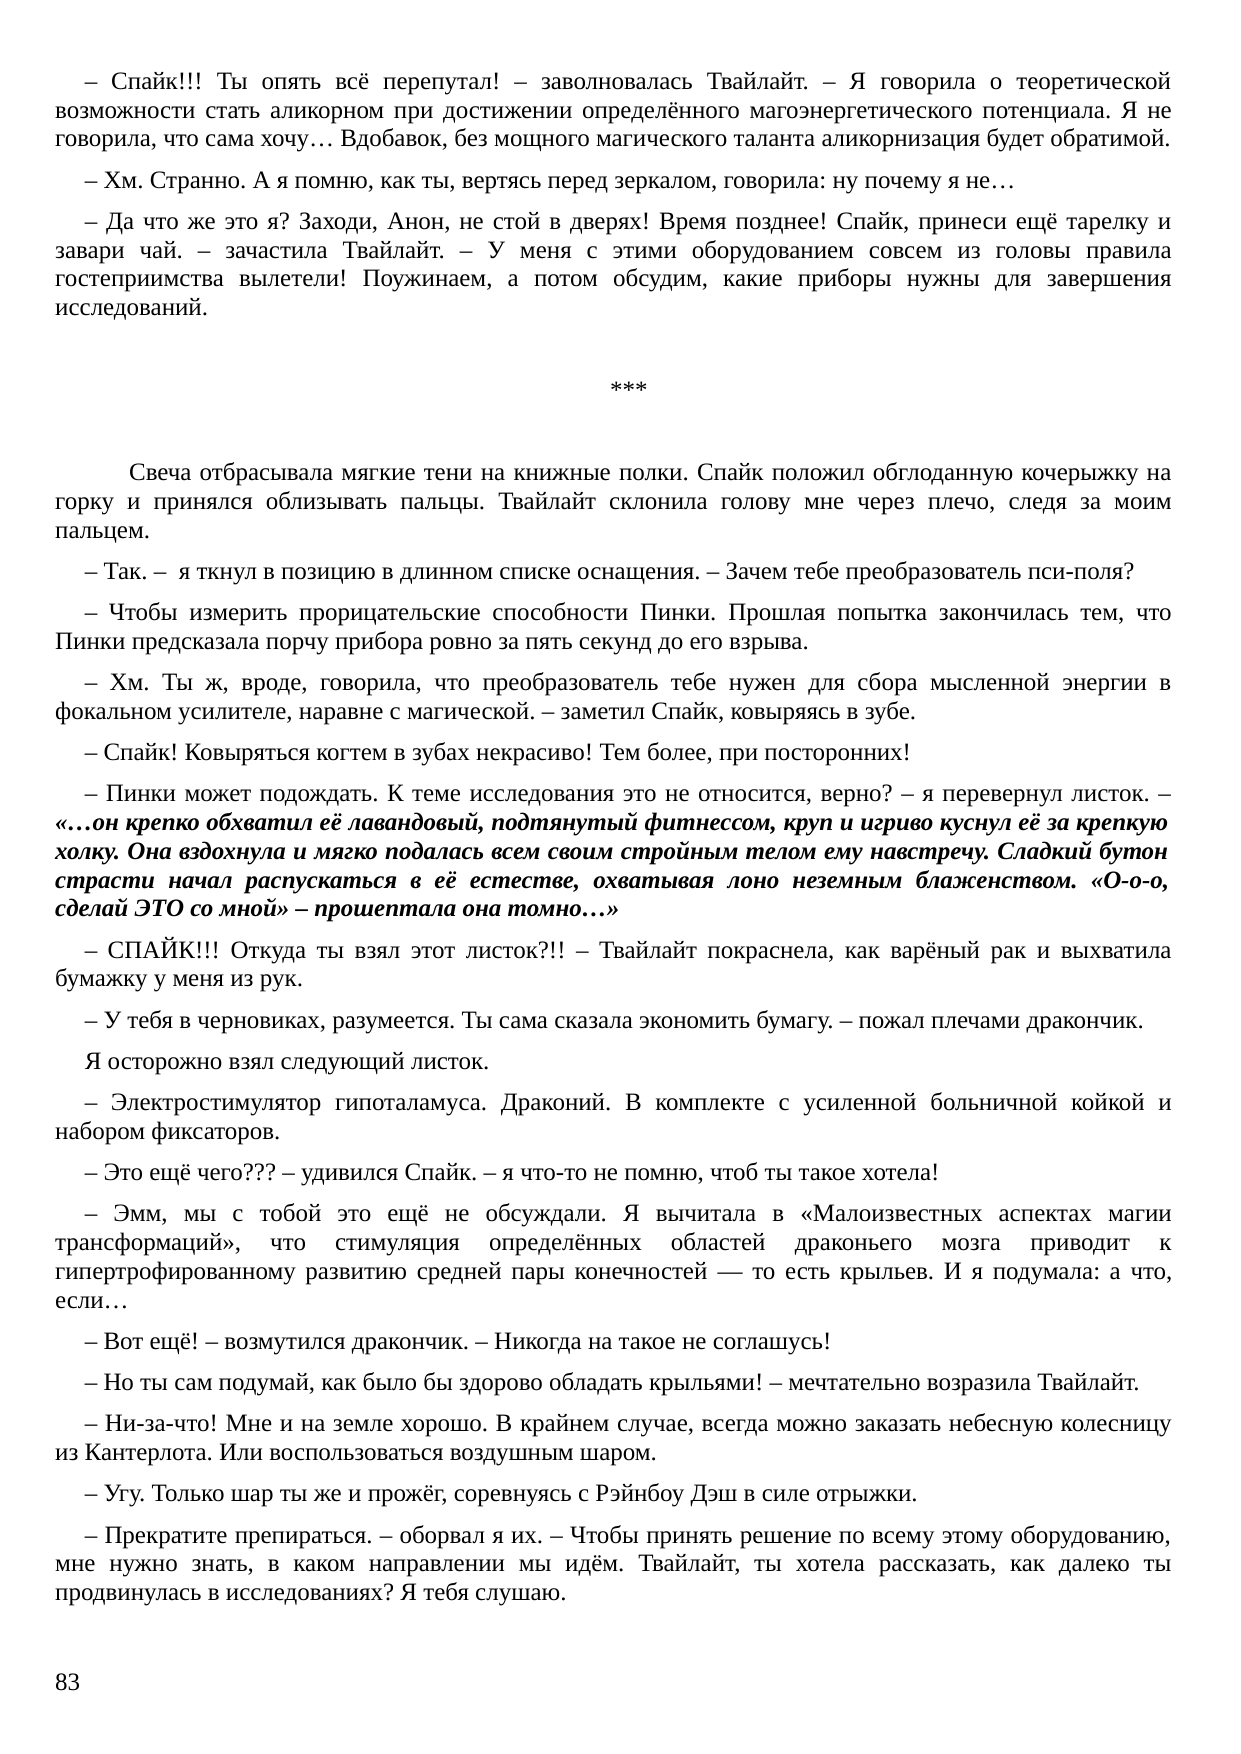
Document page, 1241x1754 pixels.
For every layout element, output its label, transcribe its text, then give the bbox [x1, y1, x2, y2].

text – У тебя в черновиках, разумеется. Ты сама сказала экономить бумагу. – пожал плечами дракончик. [55, 1005, 1173, 1033]
text – Хм. Странно. А я помню, как ты, вертясь перед зеркалом, говорила: ну почему я не… [55, 165, 1173, 193]
text *** [55, 375, 1173, 403]
text – Эмм, мы с тобой это ещё не обсуждали. Я вычитала в «Малоизвестных аспектах магии трансформаций», что стимуляция определённых областей драконьего мозга приводит к гипертрофированному развитию средней пары конечностей — то есть крыльев. И я подумала: а что, если… [55, 1198, 1173, 1313]
text – Чтобы измерить прорицательские способности Пинки. Прошлая попытка закончилась тем, что Пинки предсказала порчу прибора ровно за пять секунд до его взрыва. [55, 597, 1173, 655]
text – Так. – я ткнул в позицию в длинном списке оснащения. – Зачем тебе преобразователь пси-поля? [55, 556, 1173, 585]
text – Вот ещё! – возмутился дракончик. – Никогда на такое не соглашусь! [55, 1326, 1173, 1355]
text – Пинки может подождать. К теме исследования это не относится, верно? – я перевернул листок. – «…он крепко обхватил её лавандовый, подтянутый фитнессом, круп и игриво куснул её за крепкую холку. Она вздохнула и мягко подалась всем своим стройным телом ему навстречу. Сладкий бутон страсти начал распускаться в её естестве, охватывая лоно неземным блаженством. «О-о-о, сделай ЭТО со мной» – прошептала она томно…» [55, 778, 1173, 922]
text – СПАЙК!!! Откуда ты взял этот листок?!! – Твайлайт покраснела, как варёный рак и выхватила бумажку у меня из рук. [55, 935, 1173, 992]
text Я осторожно взял следующий листок. [55, 1046, 1173, 1075]
text – Спайк! Ковыряться когтем в зубах некрасиво! Тем более, при посторонних! [55, 737, 1173, 766]
text – Электростимулятор гипоталамуса. Драконий. В комплекте с усиленной больничной койкой и набором фиксаторов. [55, 1087, 1173, 1145]
text – Но ты сам подумай, как было бы здорово обладать крыльями! – мечтательно возразила Твайлайт. [55, 1367, 1173, 1396]
text – Да что же это я? Заходи, Анон, не стой в дверях! Время позднее! Спайк, принеси ещё тарелку и завари чай. – зачастила Твайлайт. – У меня с этими оборудованием совсем из головы правила гостеприимства вылетели! Поужинаем, а потом обсудим, какие приборы нужны для завершения исследований. [55, 206, 1173, 321]
text Свеча отбрасывала мягкие тени на книжные полки. Спайк положил обглоданную кочерыжку на горку и принялся облизывать пальцы. Твайлайт склонила голову мне через плечо, следя за моим пальцем. [55, 457, 1173, 543]
text – Ни-за-что! Мне и на земле хорошо. В крайнем случае, всегда можно заказать небесную колесницу из Кантерлота. Или воспользоваться воздушным шаром. [55, 1408, 1173, 1466]
text – Спайк!!! Ты опять всё перепутал! – заволновалась Твайлайт. – Я говорила о теоретической возможности стать аликорном при достижении определённого магоэнергетического потенциала. Я не говорила, что сама хочу… Вдобавок, без мощного магического таланта аликорнизация будет обратимой. [55, 66, 1173, 152]
text – Угу. Только шар ты же и прожёг, соревнуясь с Рэйнбоу Дэш в силе отрыжки. [55, 1478, 1173, 1507]
text – Хм. Ты ж, вроде, говорила, что преобразователь тебе нужен для сбора мысленной энергии в фокальном усилителе, наравне с магической. – заметил Спайк, ковыряясь в зубе. [55, 667, 1173, 725]
text – Это ещё чего??? – удивился Спайк. – я что-то не помню, чтоб ты такое хотела! [55, 1157, 1173, 1186]
text – Прекратите препираться. – оборвал я их. – Чтобы принять решение по всему этому оборудованию, мне нужно знать, в каком направлении мы идём. Твайлайт, ты хотела рассказать, как далеко ты продвинулась в исследованиях? Я тебя слушаю. [55, 1520, 1173, 1606]
